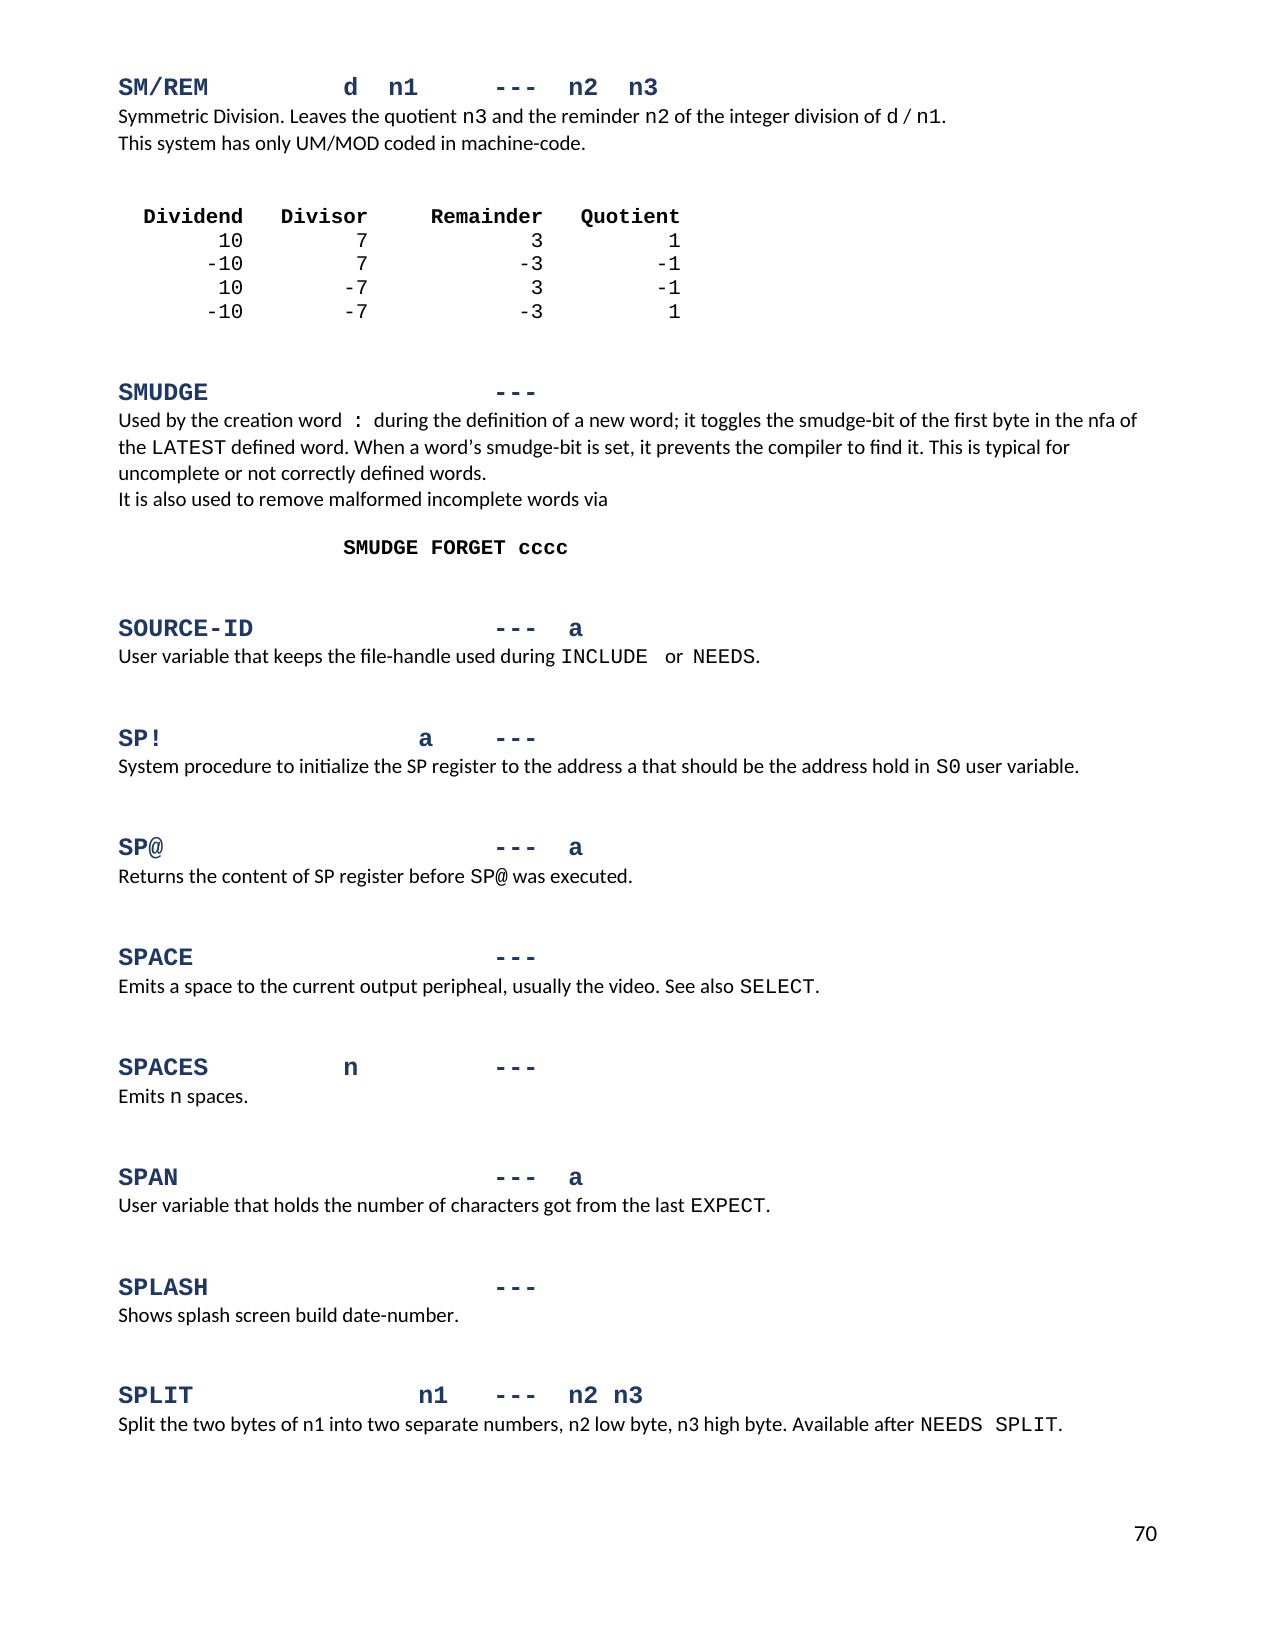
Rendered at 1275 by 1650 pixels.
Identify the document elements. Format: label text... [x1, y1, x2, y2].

subtitle SP! a --- [118, 725, 1157, 753]
text Used by the creation word : during the definition of a new word; it toggles the smudge-bit of the first byte in the nfa of the LATEST defined word. When a word’s smudge-bit is set, it prevents the compiler to find it. This is typical for uncomplete or not correctly defined words. [118, 408, 1157, 486]
subtitle SOURCE-ID --- a [118, 615, 1157, 644]
text Shows splash screen build date-number. [118, 1302, 1157, 1328]
text -10 7 -3 -1 [118, 253, 1157, 277]
text -10 -7 -3 1 [118, 301, 1157, 324]
text System procedure to initialize the SP register to the address a that should be the address hold in S0 user variable. [118, 753, 1157, 780]
subtitle SP@ --- a [118, 835, 1157, 863]
text User variable that keeps the file-handle used during INCLUDE or NEEDS. [118, 644, 1157, 670]
subtitle SPACE --- [118, 945, 1157, 973]
text This system has only UM/MOD coded in machine-code. [118, 130, 1157, 155]
text It is also used to remove malformed incomplete words via [118, 486, 1157, 511]
subtitle SMUDGE --- [118, 379, 1157, 408]
text Emits a space to the current output peripheal, usually the video. See also SELECT. [118, 973, 1157, 999]
text Split the two bytes of n1 into two separate numbers, n2 low byte, n3 high byte. Available after NEEDS SPLIT. [118, 1411, 1157, 1466]
text Dividend Divisor Remainder Quotient [118, 206, 1157, 230]
text 10 7 3 1 [118, 230, 1157, 253]
subtitle SPLASH --- [118, 1274, 1157, 1302]
subtitle SPACES n --- [118, 1054, 1157, 1083]
subtitle SPLIT n1 --- n2 n3 [118, 1383, 1157, 1411]
text 10 -7 3 -1 [118, 277, 1157, 301]
text SMUDGE FORGET cccc [118, 537, 1157, 560]
subtitle SM/REM d n1 --- n2 n3 [118, 75, 1157, 103]
text Emits n spaces. [118, 1083, 1157, 1109]
subtitle SPAN --- a [118, 1164, 1157, 1193]
text Symmetric Division. Leaves the quotient n3 and the reminder n2 of the integer division of d / n1. [118, 103, 1157, 130]
text Returns the content of SP register before SP@ was executed. [118, 863, 1157, 890]
text User variable that holds the number of characters got from the last EXPECT. [118, 1193, 1157, 1219]
